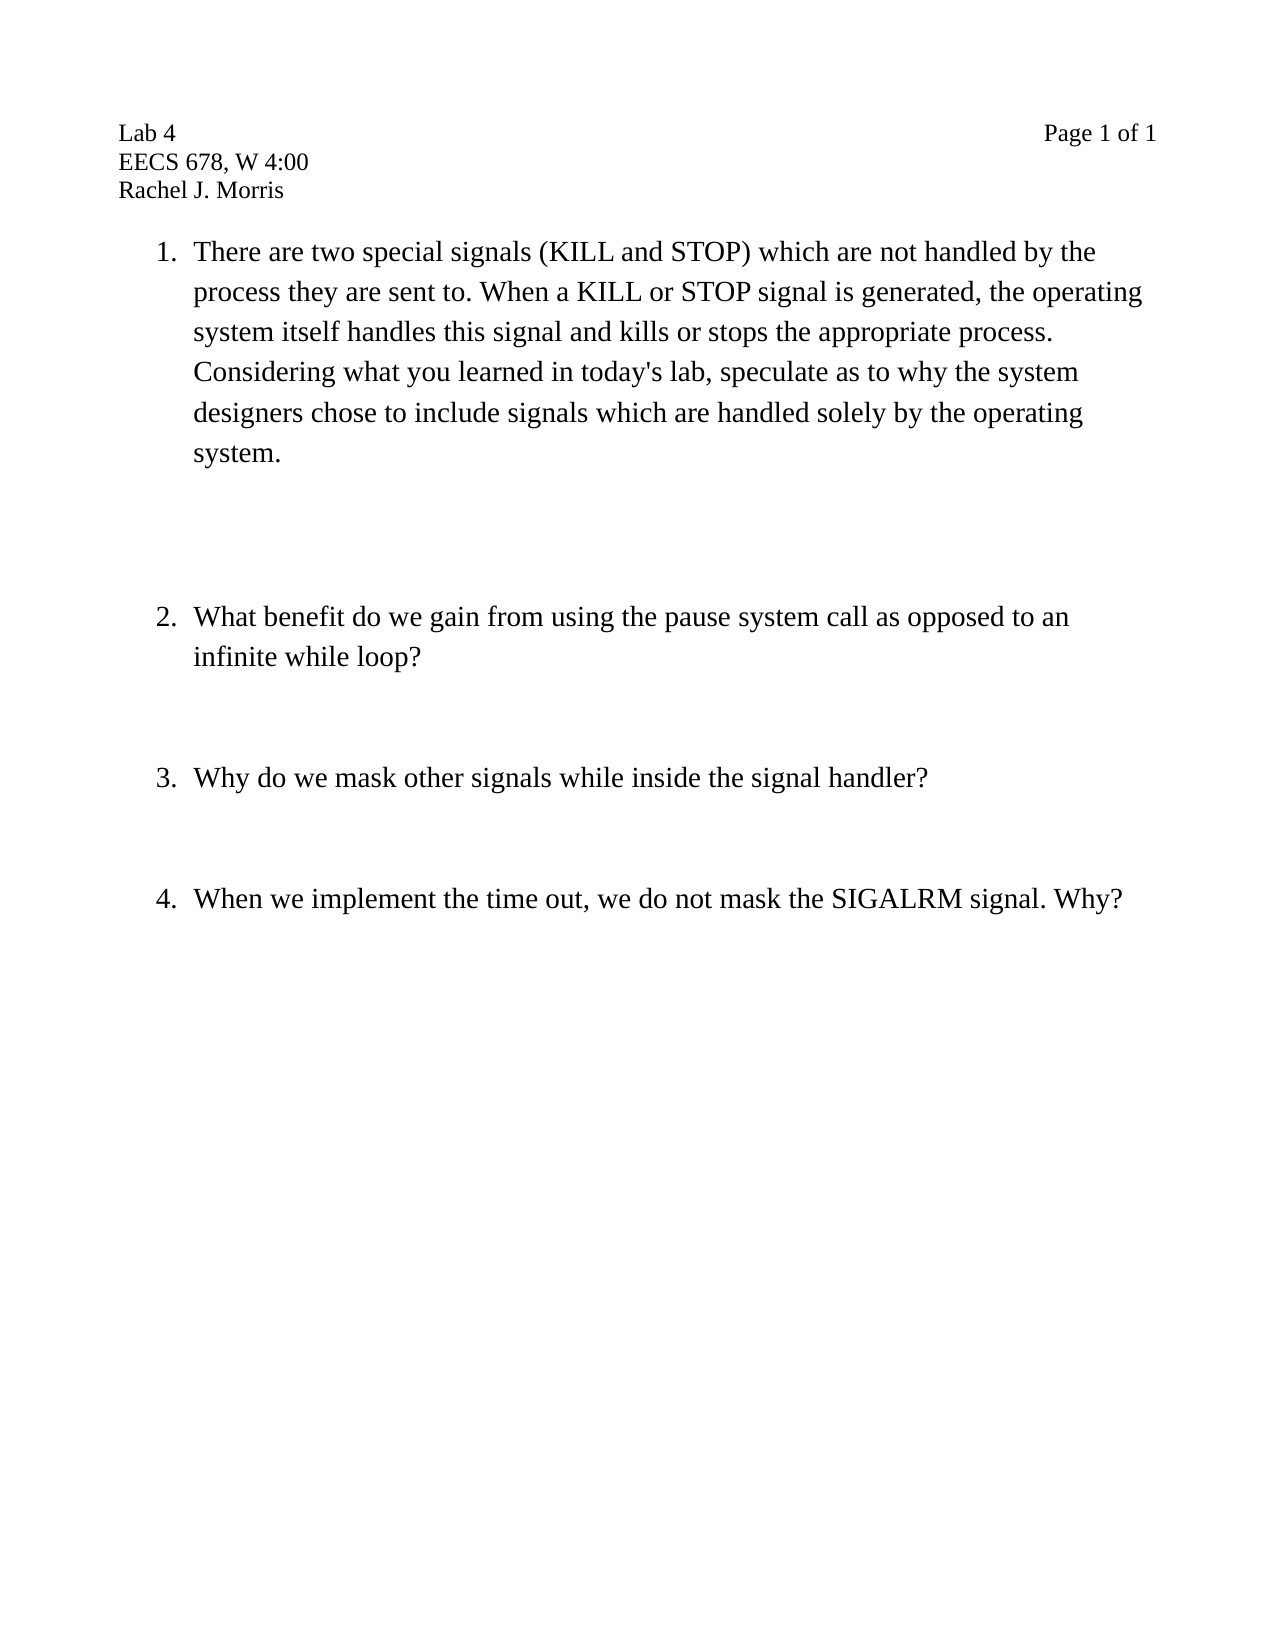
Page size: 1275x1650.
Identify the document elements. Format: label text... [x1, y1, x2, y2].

list When we implement the time out, we do not mask the SIGALRM signal. Why? [156, 881, 1157, 914]
list Why do we mask other signals while inside the signal handler? [156, 760, 1157, 794]
list What benefit do we gain from using the pause system call as opposed to an infinite while loop? [156, 599, 1157, 673]
list There are two special signals (KILL and STOP) which are not handled by the process they are sent to. When a KILL or STOP signal is generated, the operating system itself handles this signal and kills or stops the appropriate process. Considering what you learned in today's lab, speculate as to why the system designers chose to include signals which are handled solely by the operating system. [156, 234, 1157, 468]
